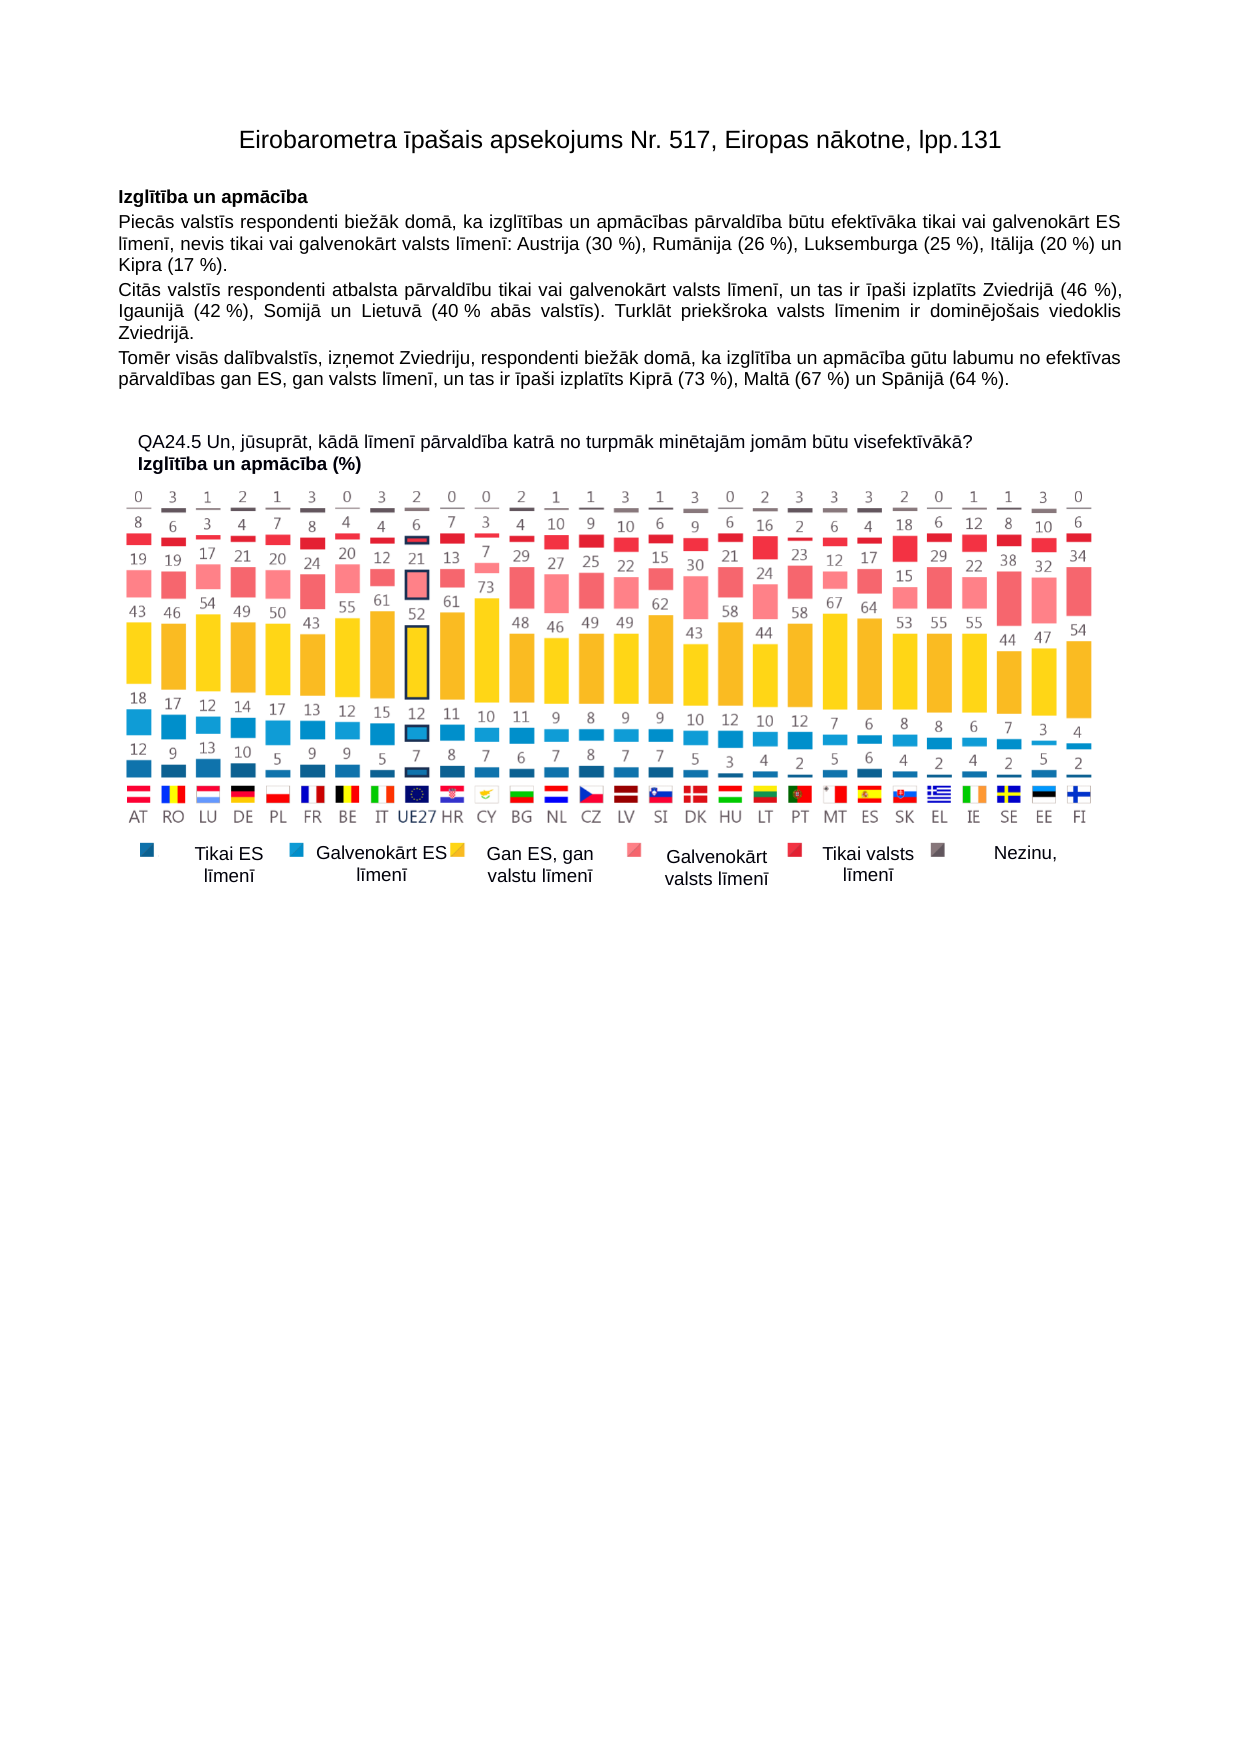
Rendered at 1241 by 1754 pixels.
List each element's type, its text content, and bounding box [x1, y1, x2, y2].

text Citās valstīs respondenti atbalsta pārvaldību tikai vai galvenokārt valsts līmenī, un tas ir īpaši izplatīts Zviedrijā (46 %), Igaunijā (42 %), Somijā un Lietuvā (40 % abās valstīs). Turklāt priekšroka valsts līmenim ir dominējošais viedoklis Zviedrijā. [118, 279, 1122, 343]
picture [118, 482, 1101, 878]
text Izglītība un apmācība [118, 186, 1122, 208]
text Piecās valstīs respondenti biežāk domā, ka izglītības un apmācības pārvaldība būtu efektīvāka tikai vai galvenokārt ES līmenī, nevis tikai vai galvenokārt valsts līmenī: Austrija (30 %), Rumānija (26 %), Luksemburga (25 %), Itālija (20 %) un Kipra (17 %). [118, 211, 1122, 276]
text Tomēr visās dalībvalstīs, izņemot Zviedriju, respondenti biežāk domā, ka izglītība un apmācība gūtu labumu no efektīvas pārvaldības gan ES, gan valsts līmenī, un tas ir īpaši izplatīts Kiprā (73 %), Maltā (67 %) un Spānijā (64 %). [118, 347, 1122, 390]
